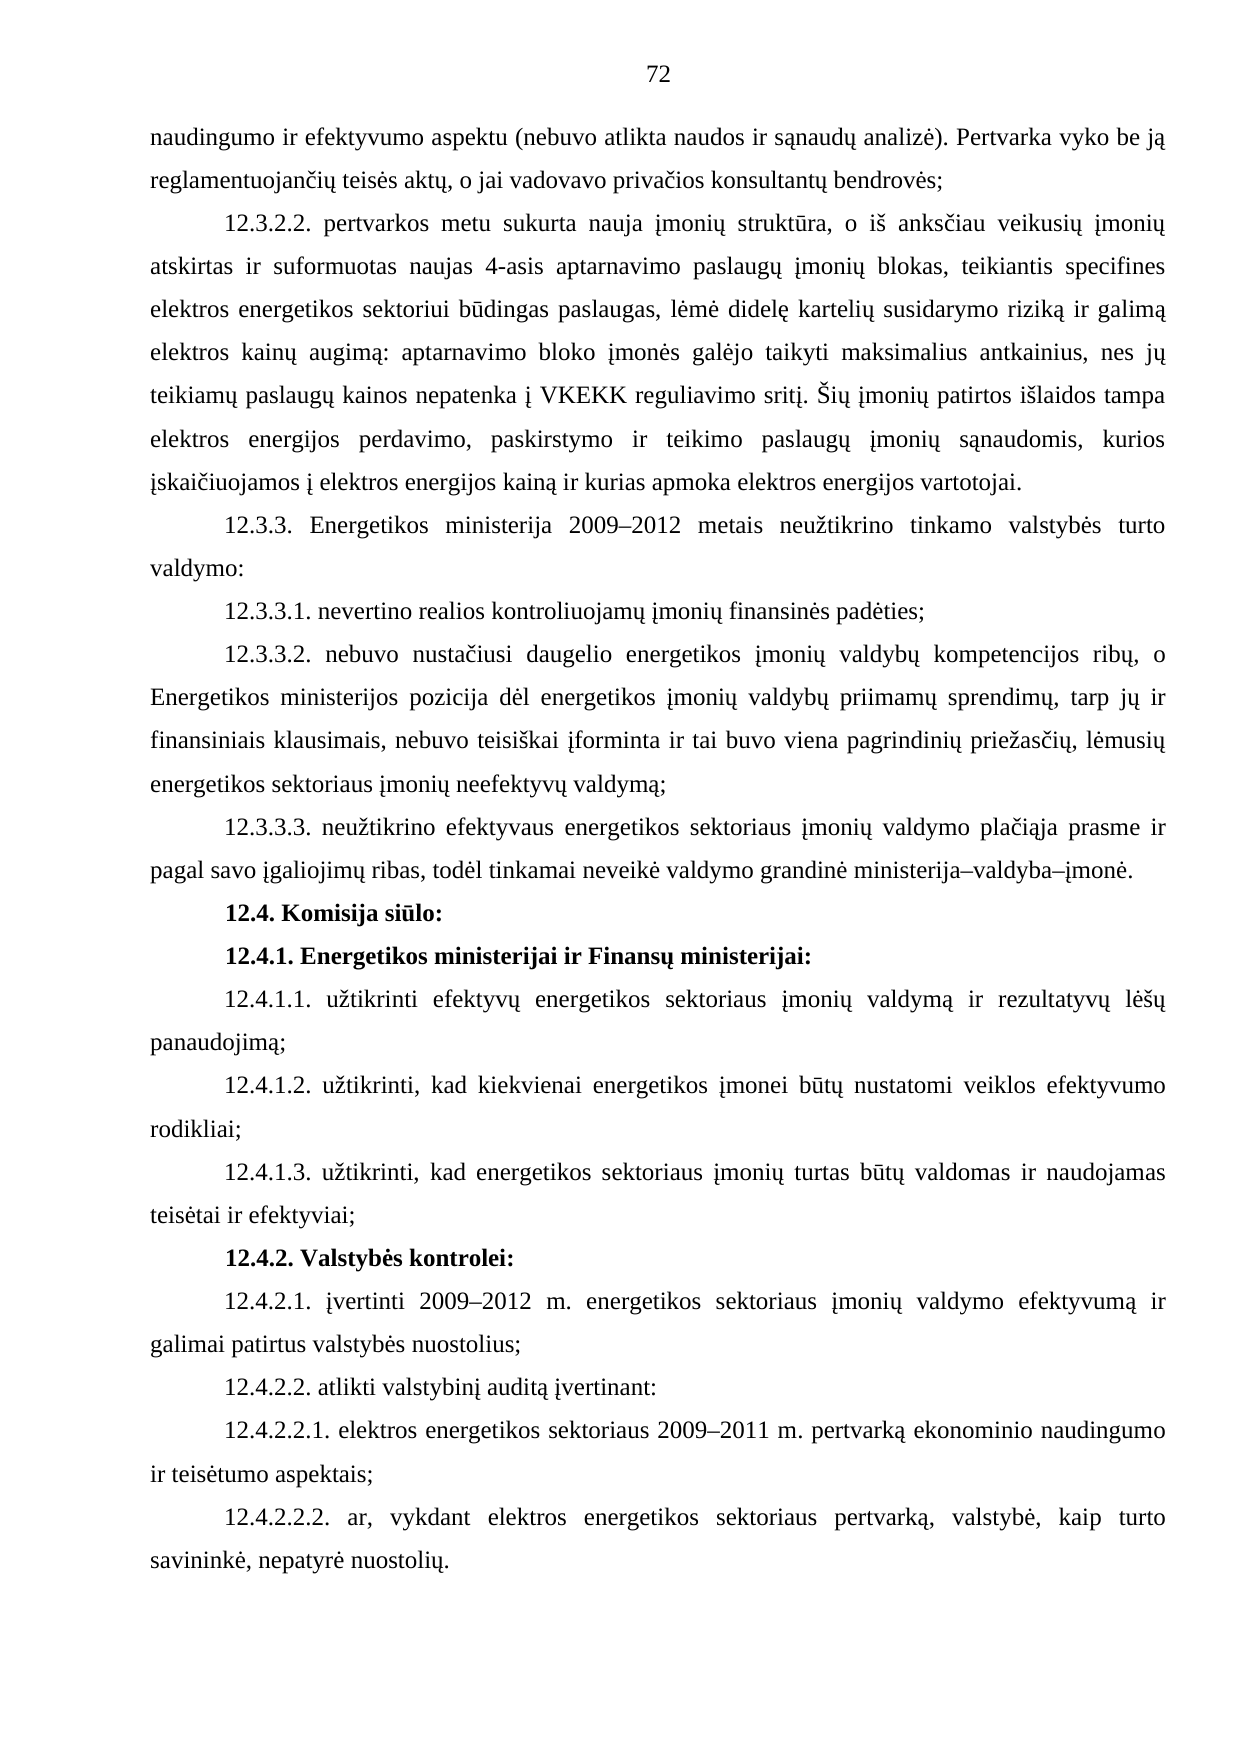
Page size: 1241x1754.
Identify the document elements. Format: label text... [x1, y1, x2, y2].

text 12.3.3.3. neužtikrino efektyvaus energetikos sektoriaus įmonių valdymo plačiąja prasme ir pagal savo įgaliojimų ribas, todėl tinkamai neveikė valdymo grandinė ministerija–valdyba–įmonė. [150, 812, 1167, 884]
text 12.4.2.2.1. elektros energetikos sektoriaus 2009–2011 m. pertvarką ekonominio naudingumo ir teisėtumo aspektais; [150, 1416, 1167, 1487]
text 12.3.3.1. nevertino realios kontroliuojamų įmonių finansinės padėties; [150, 596, 1167, 625]
text 12.4.2.2. atlikti valstybinį auditą įvertinant: [150, 1372, 1167, 1401]
text 12.4.1.3. užtikrinti, kad energetikos sektoriaus įmonių turtas būtų valdomas ir naudojamas teisėtai ir efektyviai; [150, 1157, 1167, 1229]
text naudingumo ir efektyvumo aspektu (nebuvo atlikta naudos ir sąnaudų analizė). Pertvarka vyko be ją reglamentuojančių teisės aktų, o jai vadovavo privačios konsultantų bendrovės; [150, 122, 1167, 194]
text 12.4.1.1. užtikrinti efektyvų energetikos sektoriaus įmonių valdymą ir rezultatyvų lėšų panaudojimą; [150, 984, 1167, 1056]
text 12.4.2.1. įvertinti 2009–2012 m. energetikos sektoriaus įmonių valdymo efektyvumą ir galimai patirtus valstybės nuostolius; [150, 1286, 1167, 1358]
text 12.3.3.2. nebuvo nustačiusi daugelio energetikos įmonių valdybų kompetencijos ribų, o Energetikos ministerijos pozicija dėl energetikos įmonių valdybų priimamų sprendimų, tarp jų ir finansiniais klausimais, nebuvo teisiškai įforminta ir tai buvo viena pagrindinių priežasčių, lėmusių energetikos sektoriaus įmonių neefektyvų valdymą; [150, 639, 1167, 797]
text 12.4.1.2. užtikrinti, kad kiekvienai energetikos įmonei būtų nustatomi veiklos efektyvumo rodikliai; [150, 1071, 1167, 1142]
text 12.3.2.2. pertvarkos metu sukurta nauja įmonių struktūra, o iš anksčiau veikusių įmonių atskirtas ir suformuotas naujas 4-asis aptarnavimo paslaugų įmonių blokas, teikiantis specifines elektros energetikos sektoriui būdingas paslaugas, lėmė didelę kartelių susidarymo riziką ir galimą elektros kainų augimą: aptarnavimo bloko įmonės galėjo taikyti maksimalius antkainius, nes jų teikiamų paslaugų kainos nepatenka į VKEKK reguliavimo sritį. Šių įmonių patirtos išlaidos tampa elektros energijos perdavimo, paskirstymo ir teikimo paslaugų įmonių sąnaudomis, kurios įskaičiuojamos į elektros energijos kainą ir kurias apmoka elektros energijos vartotojai. [150, 208, 1167, 496]
text 12.4.2.2.2. ar, vykdant elektros energetikos sektoriaus pertvarką, valstybė, kaip turto savininkė, nepatyrė nuostolių. [150, 1502, 1167, 1574]
text 12.3.3. Energetikos ministerija 2009–2012 metais neužtikrino tinkamo valstybės turto valdymo: [150, 510, 1167, 582]
text 12.4.1. Energetikos ministerijai ir Finansų ministerijai: [150, 941, 1167, 970]
text 12.4. Komisija siūlo: [150, 898, 1167, 927]
text 12.4.2. Valstybės kontrolei: [150, 1243, 1167, 1272]
